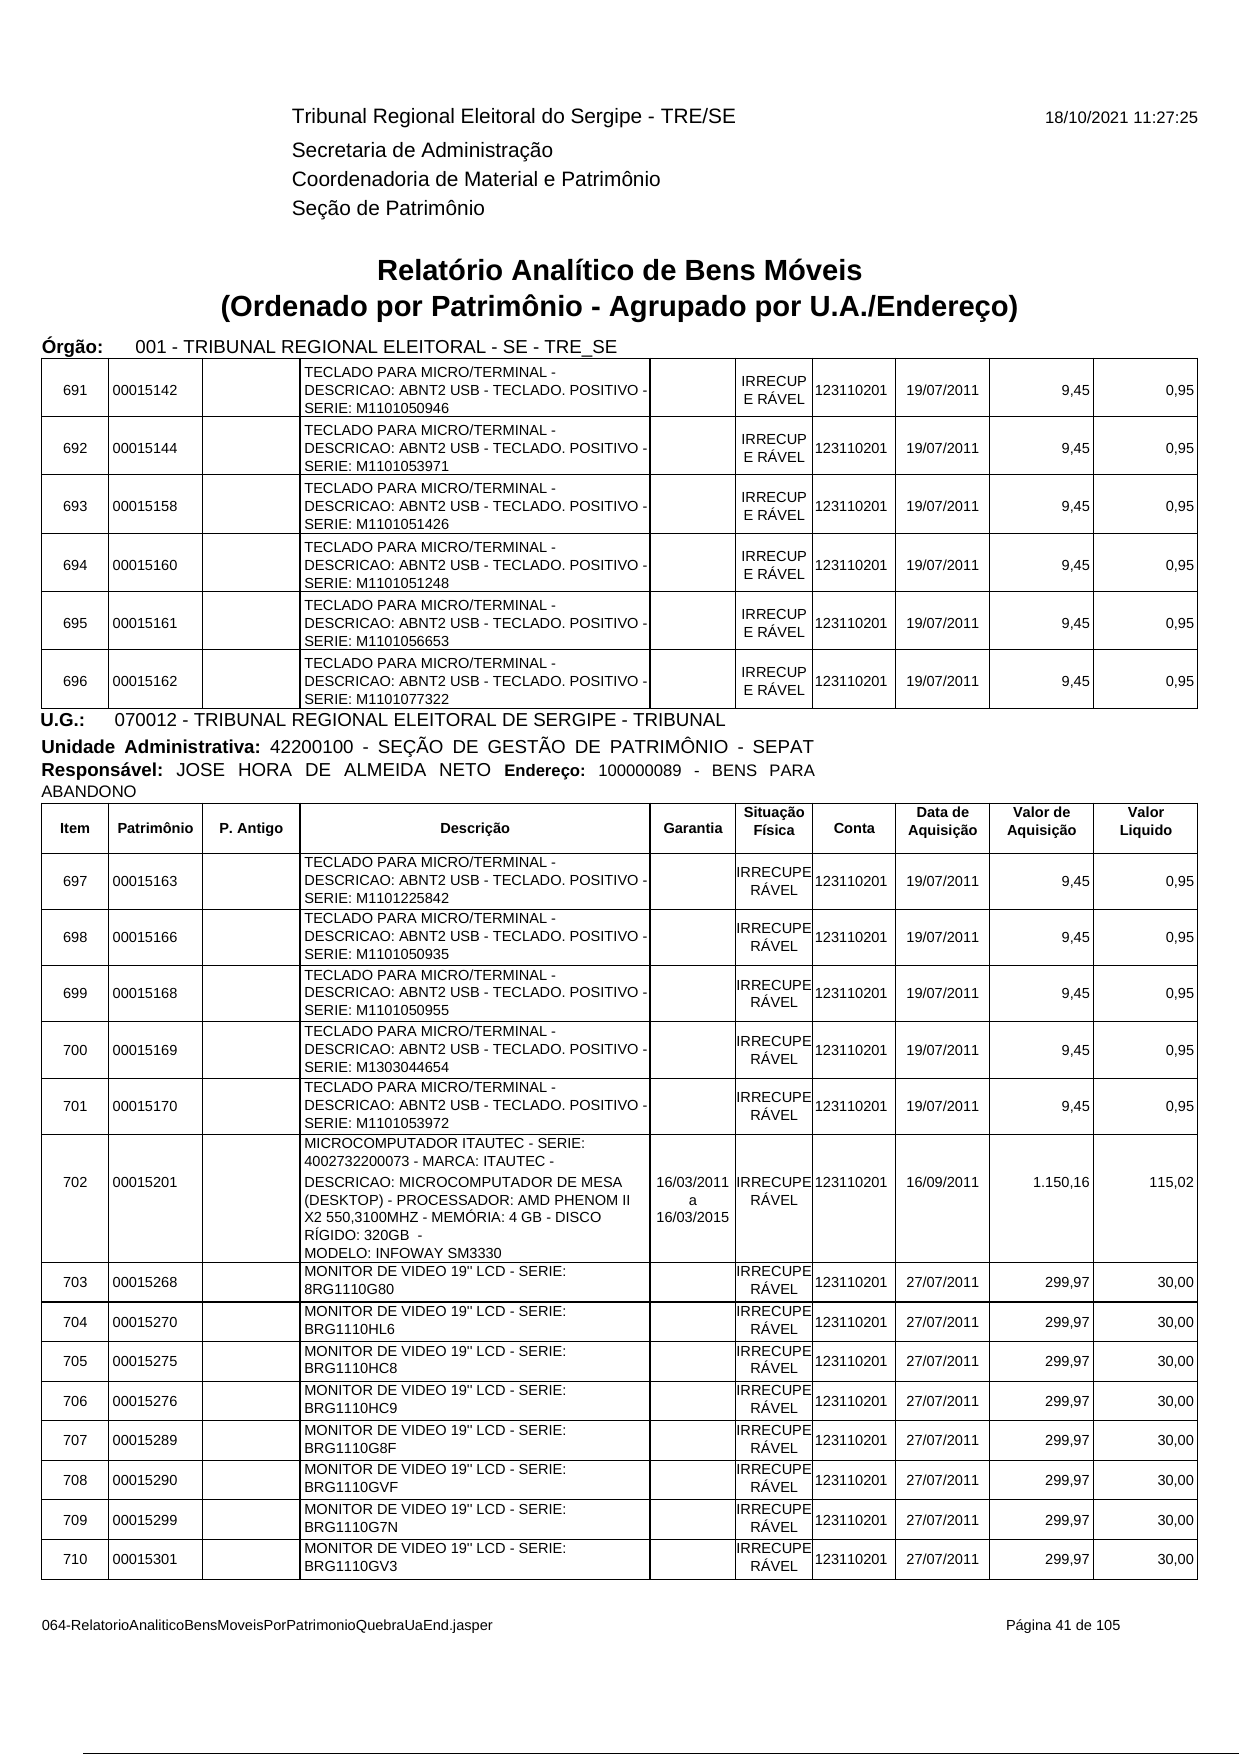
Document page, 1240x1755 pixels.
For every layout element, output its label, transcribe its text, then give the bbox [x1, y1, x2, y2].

table_cell [203, 1022, 299, 1077]
table_cell MONITOR DE VIDEO 19'' LCD - SERIE: BRG1110G8F [301, 1421, 649, 1460]
table_cell IRRECUPE RÁVEL [736, 1079, 812, 1134]
table_cell [203, 650, 299, 708]
table_cell 19/07/2011 [896, 475, 989, 533]
table_cell [651, 1461, 735, 1499]
table_cell 19/07/2011 [896, 417, 989, 474]
table_cell 695 [42, 592, 108, 649]
table_cell 299,97 [990, 1421, 1093, 1460]
table_header Garantia [651, 804, 735, 852]
table_cell 703 [42, 1263, 108, 1301]
table_cell [651, 1135, 735, 1173]
table_cell 123110201 [813, 854, 895, 909]
table_cell TECLADO PARA MICRO/TERMINAL - DESCRICAO: ABNT2 USB - TECLADO. POSITIVO - SERIE: M1303044654 [301, 1022, 649, 1077]
table_cell IRRECUPE RÁVEL [736, 966, 812, 1021]
table_cell 0,95 [1094, 592, 1197, 649]
table_header Conta [813, 804, 895, 852]
table_cell [203, 966, 299, 1021]
table_cell 123110201 [813, 359, 895, 416]
table_cell 00015168 [109, 966, 202, 1021]
table_cell 9,45 [990, 475, 1093, 533]
table_cell 1.150,16 [990, 1173, 1093, 1262]
table_cell 0,95 [1094, 1022, 1197, 1077]
table_cell 694 [42, 534, 108, 591]
table_cell 0,95 [1094, 1079, 1197, 1134]
table_cell 123110201 [813, 1303, 895, 1341]
table_cell 9,45 [990, 1022, 1093, 1077]
table_cell TECLADO PARA MICRO/TERMINAL - DESCRICAO: ABNT2 USB - TECLADO. POSITIVO - SERIE: M1101056653 [301, 592, 649, 649]
table_cell 700 [42, 1022, 108, 1077]
table_cell 0,95 [1094, 650, 1197, 708]
table_cell IRRECUPE RÁVEL [736, 475, 812, 533]
table_cell MONITOR DE VIDEO 19'' LCD - SERIE: BRG1110GVF [301, 1461, 649, 1499]
table_cell [651, 854, 735, 909]
table_cell 698 [42, 910, 108, 965]
table_cell [203, 534, 299, 591]
table_cell 16/09/2011 [896, 1173, 989, 1262]
table_cell 27/07/2011 [896, 1540, 989, 1578]
table_cell MONITOR DE VIDEO 19'' LCD - SERIE: BRG1110HC8 [301, 1342, 649, 1381]
table_cell 9,45 [990, 359, 1093, 416]
table_cell [896, 1135, 989, 1173]
table_cell 707 [42, 1421, 108, 1460]
table_cell 0,95 [1094, 854, 1197, 909]
table_cell 0,95 [1094, 534, 1197, 591]
table_cell 699 [42, 966, 108, 1021]
table_cell TECLADO PARA MICRO/TERMINAL - DESCRICAO: ABNT2 USB - TECLADO. POSITIVO - SERIE: M1101051248 [301, 534, 649, 591]
table_header P. Antigo [203, 804, 299, 852]
table_cell IRRECUPE RÁVEL [736, 1022, 812, 1077]
table_cell 00015289 [109, 1421, 202, 1460]
table_cell 19/07/2011 [896, 592, 989, 649]
table_cell [651, 1022, 735, 1077]
table_cell [203, 1263, 299, 1301]
table_cell 9,45 [990, 910, 1093, 965]
table_cell 123110201 [813, 1461, 895, 1499]
table_header Valor de Aquisição [990, 804, 1093, 852]
table_cell 696 [42, 650, 108, 708]
table_cell [203, 592, 299, 649]
table_cell 00015268 [109, 1263, 202, 1301]
table_cell 27/07/2011 [896, 1500, 989, 1539]
table_cell 123110201 [813, 475, 895, 533]
table_cell 123110201 [813, 417, 895, 474]
table_cell 00015299 [109, 1500, 202, 1539]
table_cell 710 [42, 1540, 108, 1578]
table_cell [651, 359, 735, 416]
table_cell IRRECUPE RÁVEL [736, 650, 812, 708]
table_cell TECLADO PARA MICRO/TERMINAL - DESCRICAO: ABNT2 USB - TECLADO. POSITIVO - SERIE: M1101051426 [301, 475, 649, 533]
table_cell [651, 592, 735, 649]
table_cell MICROCOMPUTADOR ITAUTEC - SERIE: 4002732200073 - MARCA: ITAUTEC - [301, 1135, 649, 1173]
table_cell IRRECUPE RÁVEL [736, 910, 812, 965]
table_cell 0,95 [1094, 359, 1197, 416]
table_cell MONITOR DE VIDEO 19'' LCD - SERIE: 8RG1110G80 [301, 1263, 649, 1301]
table_cell [651, 1263, 735, 1301]
table_cell [203, 1500, 299, 1539]
table_cell [203, 1135, 299, 1173]
table_cell 00015160 [109, 534, 202, 591]
table_cell 299,97 [990, 1342, 1093, 1381]
table_cell 19/07/2011 [896, 1022, 989, 1077]
table_cell 299,97 [990, 1500, 1093, 1539]
table_cell 123110201 [813, 650, 895, 708]
table_header Descrição [301, 804, 649, 852]
table_cell [651, 1303, 735, 1341]
table_cell TECLADO PARA MICRO/TERMINAL - DESCRICAO: ABNT2 USB - TECLADO. POSITIVO - SERIE: M1101050946 [301, 359, 649, 416]
table_cell 299,97 [990, 1263, 1093, 1301]
table_cell 299,97 [990, 1303, 1093, 1341]
table_cell 123110201 [813, 1342, 895, 1381]
table_cell [651, 1382, 735, 1420]
table_cell 00015161 [109, 592, 202, 649]
table_cell 19/07/2011 [896, 966, 989, 1021]
table_cell 16/03/2011 a 16/03/2015 [651, 1173, 735, 1262]
text U.G.: 070012 - TRIBUNAL REGIONAL ELEITORAL DE SERGIPE - TRIBUNAL [40, 709, 1089, 730]
table_cell 9,45 [990, 1079, 1093, 1134]
table_cell 708 [42, 1461, 108, 1499]
table_cell TECLADO PARA MICRO/TERMINAL - DESCRICAO: ABNT2 USB - TECLADO. POSITIVO - SERIE: M1101050955 [301, 966, 649, 1021]
table_cell 30,00 [1094, 1382, 1197, 1420]
table_cell 9,45 [990, 534, 1093, 591]
table_cell [651, 910, 735, 965]
table_cell IRRECUPE RÁVEL [736, 1461, 812, 1499]
table_cell 30,00 [1094, 1342, 1197, 1381]
table_cell [42, 1135, 108, 1173]
table_cell 702 [42, 1173, 108, 1262]
table_cell 30,00 [1094, 1461, 1197, 1499]
table_cell 704 [42, 1303, 108, 1341]
table_cell [203, 417, 299, 474]
table_cell [651, 966, 735, 1021]
table_cell 9,45 [990, 966, 1093, 1021]
table_cell 00015290 [109, 1461, 202, 1499]
table_cell [203, 854, 299, 909]
table_cell MONITOR DE VIDEO 19'' LCD - SERIE: BRG1110G7N [301, 1500, 649, 1539]
table_cell TECLADO PARA MICRO/TERMINAL - DESCRICAO: ABNT2 USB - TECLADO. POSITIVO - SERIE: M1101050935 [301, 910, 649, 965]
table_cell 30,00 [1094, 1421, 1197, 1460]
table_cell 30,00 [1094, 1500, 1197, 1539]
table_cell 9,45 [990, 854, 1093, 909]
table_cell IRRECUPE RÁVEL [736, 854, 812, 909]
table_cell 123110201 [813, 1022, 895, 1077]
table_cell 27/07/2011 [896, 1461, 989, 1499]
table_cell 701 [42, 1079, 108, 1134]
table_cell IRRECUPE RÁVEL [736, 1500, 812, 1539]
table_cell 00015169 [109, 1022, 202, 1077]
table_cell IRRECUPE RÁVEL [736, 1421, 812, 1460]
table_cell 30,00 [1094, 1540, 1197, 1578]
table_cell [203, 1079, 299, 1134]
table_cell 123110201 [813, 966, 895, 1021]
table_cell 00015158 [109, 475, 202, 533]
table_cell 123110201 [813, 1079, 895, 1134]
table_cell TECLADO PARA MICRO/TERMINAL - DESCRICAO: ABNT2 USB - TECLADO. POSITIVO - SERIE: M1101053971 [301, 417, 649, 474]
table_cell [651, 1079, 735, 1134]
table_cell [651, 650, 735, 708]
table_cell [203, 1461, 299, 1499]
table_cell MONITOR DE VIDEO 19'' LCD - SERIE: BRG1110HC9 [301, 1382, 649, 1420]
table_cell MONITOR DE VIDEO 19'' LCD - SERIE: BRG1110GV3 [301, 1540, 649, 1578]
table_cell 9,45 [990, 417, 1093, 474]
table_cell [203, 1382, 299, 1420]
table_cell 123110201 [813, 1382, 895, 1420]
table_cell 00015162 [109, 650, 202, 708]
table_cell 19/07/2011 [896, 534, 989, 591]
table_cell 27/07/2011 [896, 1342, 989, 1381]
table_cell TECLADO PARA MICRO/TERMINAL - DESCRICAO: ABNT2 USB - TECLADO. POSITIVO - SERIE: M1101225842 [301, 854, 649, 909]
table_cell 00015270 [109, 1303, 202, 1341]
table_header Patrimônio [109, 804, 202, 852]
table_cell IRRECUPE RÁVEL [736, 1173, 812, 1262]
table_cell IRRECUPE RÁVEL [736, 592, 812, 649]
table_cell 123110201 [813, 1540, 895, 1578]
table_cell 00015201 [109, 1173, 202, 1262]
table_cell [109, 1135, 202, 1173]
table_cell [203, 1342, 299, 1381]
table_cell [736, 1135, 812, 1173]
table_cell 123110201 [813, 1173, 895, 1262]
table_cell [203, 1421, 299, 1460]
table_cell 0,95 [1094, 417, 1197, 474]
table_cell TECLADO PARA MICRO/TERMINAL - DESCRICAO: ABNT2 USB - TECLADO. POSITIVO - SERIE: M1101077322 [301, 650, 649, 708]
table_cell MONITOR DE VIDEO 19'' LCD - SERIE: BRG1110HL6 [301, 1303, 649, 1341]
table_cell 9,45 [990, 592, 1093, 649]
table_cell 00015170 [109, 1079, 202, 1134]
table_cell 299,97 [990, 1461, 1093, 1499]
table_cell 691 [42, 359, 108, 416]
table_header Data de Aquisição [896, 804, 989, 852]
table_header Situação Física [736, 804, 812, 852]
table_cell 00015163 [109, 854, 202, 909]
table_cell 115,02 [1094, 1173, 1197, 1262]
table_cell IRRECUPE RÁVEL [736, 534, 812, 591]
table_cell [651, 417, 735, 474]
text Unidade Administrativa: 42200100 - SEÇÃO DE GESTÃO DE PATRIMÔNIO - SEPAT Responsável: JOSE HORA DE ALMEIDA NETO Endereço: 100000089 - BENS PARA ABANDONO [41, 736, 815, 801]
table_cell IRRECUPE RÁVEL [736, 1382, 812, 1420]
table_cell 00015144 [109, 417, 202, 474]
table_cell 706 [42, 1382, 108, 1420]
table_cell 27/07/2011 [896, 1421, 989, 1460]
table_cell 00015275 [109, 1342, 202, 1381]
table_cell [203, 475, 299, 533]
table_cell 27/07/2011 [896, 1382, 989, 1420]
table_cell DESCRICAO: MICROCOMPUTADOR DE MESA (DESKTOP) - PROCESSADOR: AMD PHENOM II X2 550,3100MHZ - MEMÓRIA: 4 GB - DISCO RÍGIDO: 320GB - MODELO: INFOWAY SM3330 [301, 1173, 649, 1262]
table_cell 00015166 [109, 910, 202, 965]
table_header Item [42, 804, 108, 852]
table_cell 9,45 [990, 650, 1093, 708]
table_cell 27/07/2011 [896, 1303, 989, 1341]
table_cell 19/07/2011 [896, 359, 989, 416]
table_cell [203, 910, 299, 965]
table_cell 0,95 [1094, 910, 1197, 965]
table_cell 0,95 [1094, 475, 1197, 533]
table_cell [651, 1342, 735, 1381]
table_cell 705 [42, 1342, 108, 1381]
table_cell [203, 1173, 299, 1262]
table_cell [651, 475, 735, 533]
table_cell 0,95 [1094, 966, 1197, 1021]
table_cell [651, 1421, 735, 1460]
table_cell 00015276 [109, 1382, 202, 1420]
table_cell 299,97 [990, 1540, 1093, 1578]
table_cell [1094, 1135, 1197, 1173]
table_cell 30,00 [1094, 1263, 1197, 1301]
table_cell 299,97 [990, 1382, 1093, 1420]
table_cell 123110201 [813, 1500, 895, 1539]
table_cell [651, 1500, 735, 1539]
table_cell 30,00 [1094, 1303, 1197, 1341]
table_cell IRRECUPE RÁVEL [736, 1342, 812, 1381]
table_cell 123110201 [813, 1421, 895, 1460]
table_cell [990, 1135, 1093, 1173]
table_cell IRRECUPE RÁVEL [736, 1540, 812, 1578]
table_cell 693 [42, 475, 108, 533]
table_cell IRRECUPE RÁVEL [736, 1263, 812, 1301]
table_cell [813, 1135, 895, 1173]
table_cell 697 [42, 854, 108, 909]
table_cell 00015142 [109, 359, 202, 416]
table_cell 27/07/2011 [896, 1263, 989, 1301]
table_cell 19/07/2011 [896, 910, 989, 965]
table_cell 123110201 [813, 1263, 895, 1301]
table_cell [651, 534, 735, 591]
table_cell 692 [42, 417, 108, 474]
table_cell 19/07/2011 [896, 854, 989, 909]
table_cell [203, 1303, 299, 1341]
table_cell [651, 1540, 735, 1578]
table_cell 123110201 [813, 910, 895, 965]
table_header Valor Liquido [1094, 804, 1197, 852]
table_cell 19/07/2011 [896, 650, 989, 708]
table_cell 123110201 [813, 534, 895, 591]
table_cell 709 [42, 1500, 108, 1539]
table_cell IRRECUPE RÁVEL [736, 359, 812, 416]
table_cell 19/07/2011 [896, 1079, 989, 1134]
table_cell IRRECUPE RÁVEL [736, 1303, 812, 1341]
table_cell 123110201 [813, 592, 895, 649]
table_cell IRRECUPE RÁVEL [736, 417, 812, 474]
table_cell [203, 1540, 299, 1578]
table_cell 00015301 [109, 1540, 202, 1578]
table_cell TECLADO PARA MICRO/TERMINAL - DESCRICAO: ABNT2 USB - TECLADO. POSITIVO - SERIE: M1101053972 [301, 1079, 649, 1134]
table_cell [203, 359, 299, 416]
